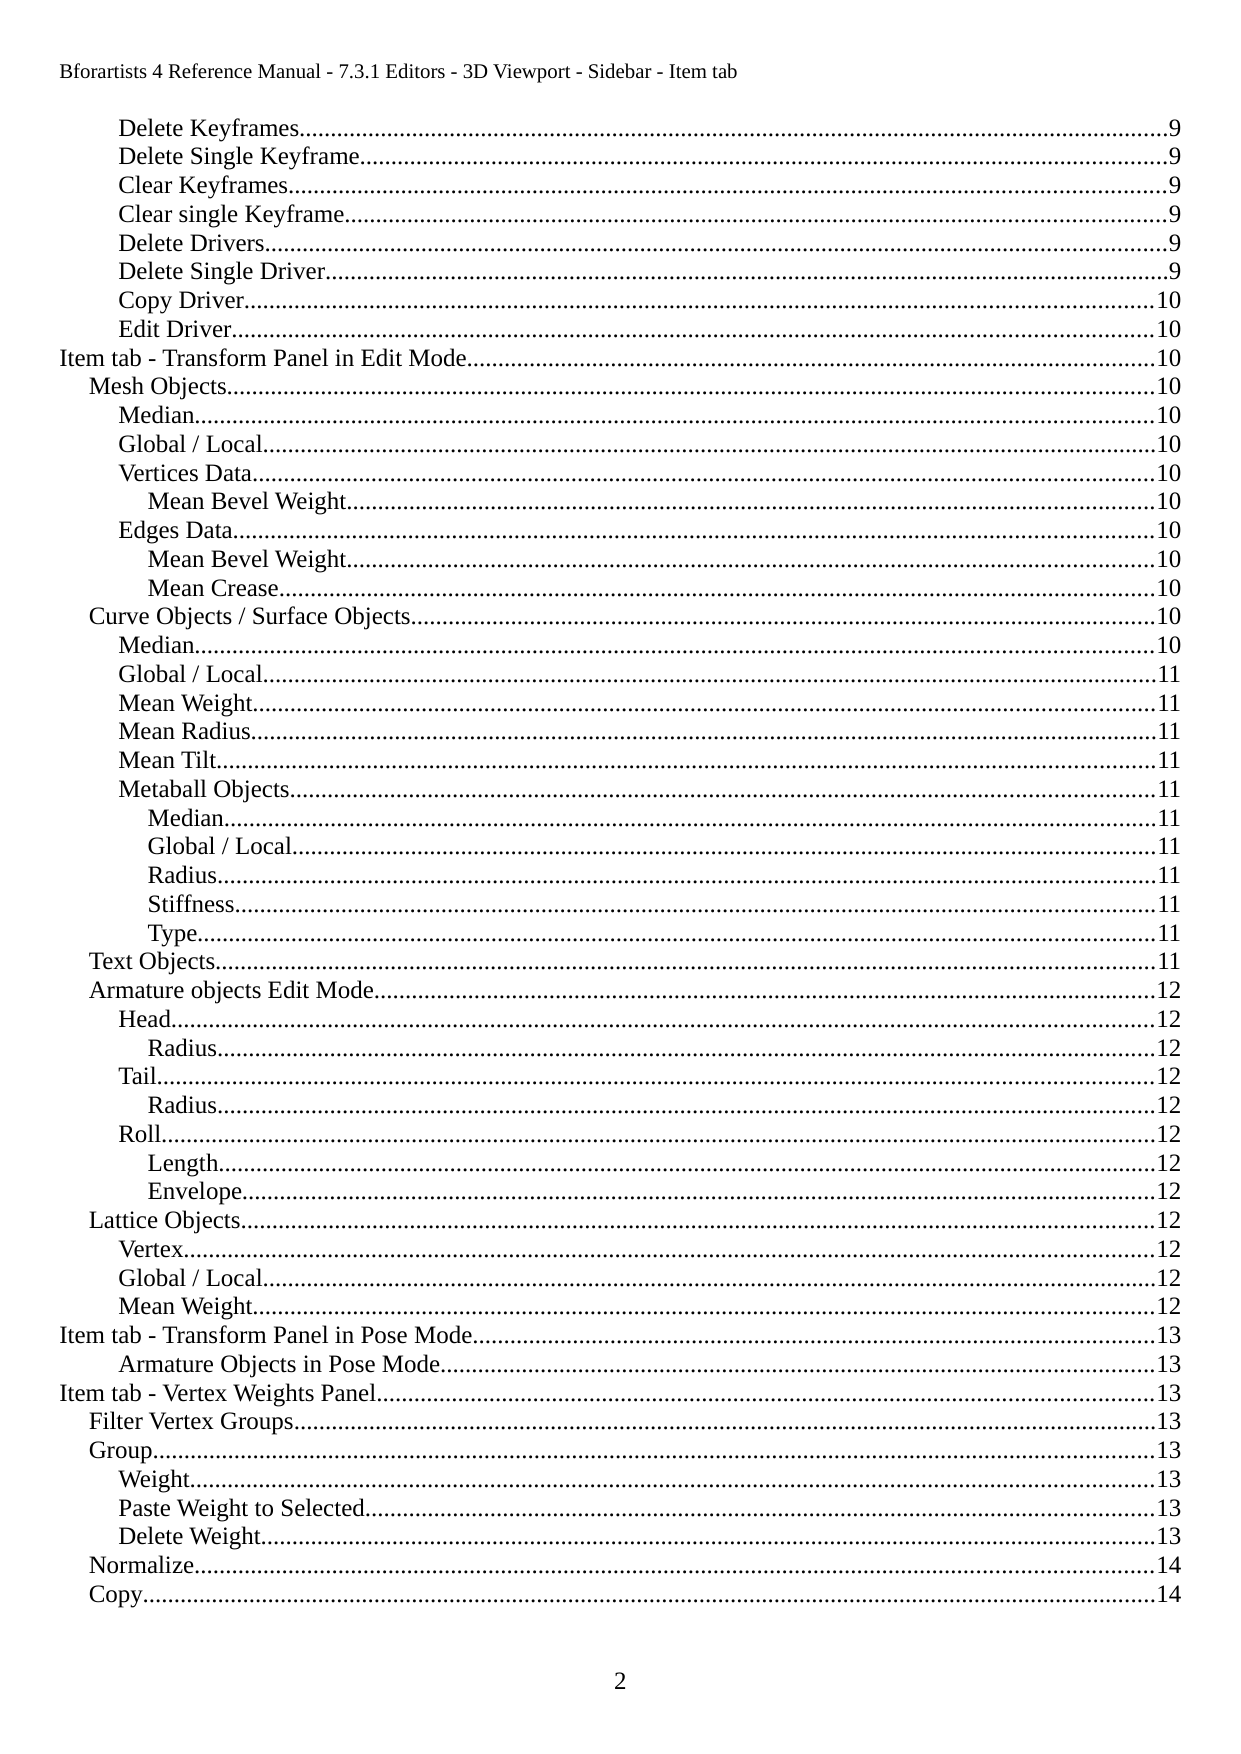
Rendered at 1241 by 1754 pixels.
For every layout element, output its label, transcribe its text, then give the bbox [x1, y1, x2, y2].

text Item tab - Vertex Weights Panel 13 [59, 1378, 1181, 1406]
text Paste Weight to Selected 13 [118, 1493, 1181, 1521]
text Mean Tilt 11 [118, 745, 1181, 774]
text Global / Local 12 [118, 1263, 1181, 1291]
text Type 11 [147, 918, 1181, 946]
text Armature Objects in Pose Mode 13 [118, 1349, 1181, 1378]
text Global / Local 11 [118, 659, 1181, 688]
text Delete Drivers 9 [118, 228, 1181, 256]
text Radius 12 [147, 1090, 1181, 1119]
text Text Objects 11 [88, 946, 1181, 975]
text Envelope 12 [147, 1176, 1181, 1205]
text Edges Data 10 [118, 515, 1181, 544]
text Tail 12 [118, 1061, 1181, 1090]
text Delete Weight 13 [118, 1521, 1181, 1550]
text Item tab - Transform Panel in Pose Mode 13 [59, 1320, 1181, 1349]
text Mean Bevel Weight 10 [147, 486, 1181, 515]
text Head 12 [118, 1004, 1181, 1033]
text Mesh Objects 10 [88, 371, 1181, 400]
text Edit Driver 10 [118, 314, 1181, 343]
text Radius 11 [147, 860, 1181, 889]
text Metaball Objects 11 [118, 774, 1181, 803]
text Clear single Keyframe 9 [118, 199, 1181, 228]
text Mean Bevel Weight 10 [147, 544, 1181, 573]
text Mean Weight 12 [118, 1291, 1181, 1320]
text Weight 13 [118, 1464, 1181, 1493]
text Group 13 [88, 1435, 1181, 1464]
text Vertex 12 [118, 1234, 1181, 1263]
text Roll 12 [118, 1119, 1181, 1148]
text Filter Vertex Groups 13 [88, 1406, 1181, 1435]
text Vertices Data 10 [118, 458, 1181, 486]
text Clear Keyframes 9 [118, 170, 1181, 199]
text Copy 14 [88, 1579, 1181, 1608]
text Normalize 14 [88, 1550, 1181, 1579]
text Armature objects Edit Mode 12 [88, 975, 1181, 1004]
text Delete Single Driver 9 [118, 256, 1181, 285]
text Curve Objects / Surface Objects 10 [88, 601, 1181, 630]
text Mean Crease 10 [147, 573, 1181, 601]
text Item tab - Transform Panel in Edit Mode 10 [59, 343, 1181, 371]
text Mean Weight 11 [118, 688, 1181, 716]
text Delete Single Keyframe 9 [118, 141, 1181, 170]
text Delete Keyframes 9 [118, 113, 1181, 141]
text Lattice Objects 12 [88, 1205, 1181, 1234]
text Copy Driver 10 [118, 285, 1181, 314]
text Length 12 [147, 1148, 1181, 1176]
text Global / Local 10 [118, 429, 1181, 458]
text Mean Radius 11 [118, 716, 1181, 745]
text Global / Local 11 [147, 831, 1181, 860]
text Median 10 [118, 630, 1181, 659]
text Radius 12 [147, 1033, 1181, 1061]
text Stiffness 11 [147, 889, 1181, 918]
text Median 10 [118, 400, 1181, 429]
text Median 11 [147, 803, 1181, 831]
